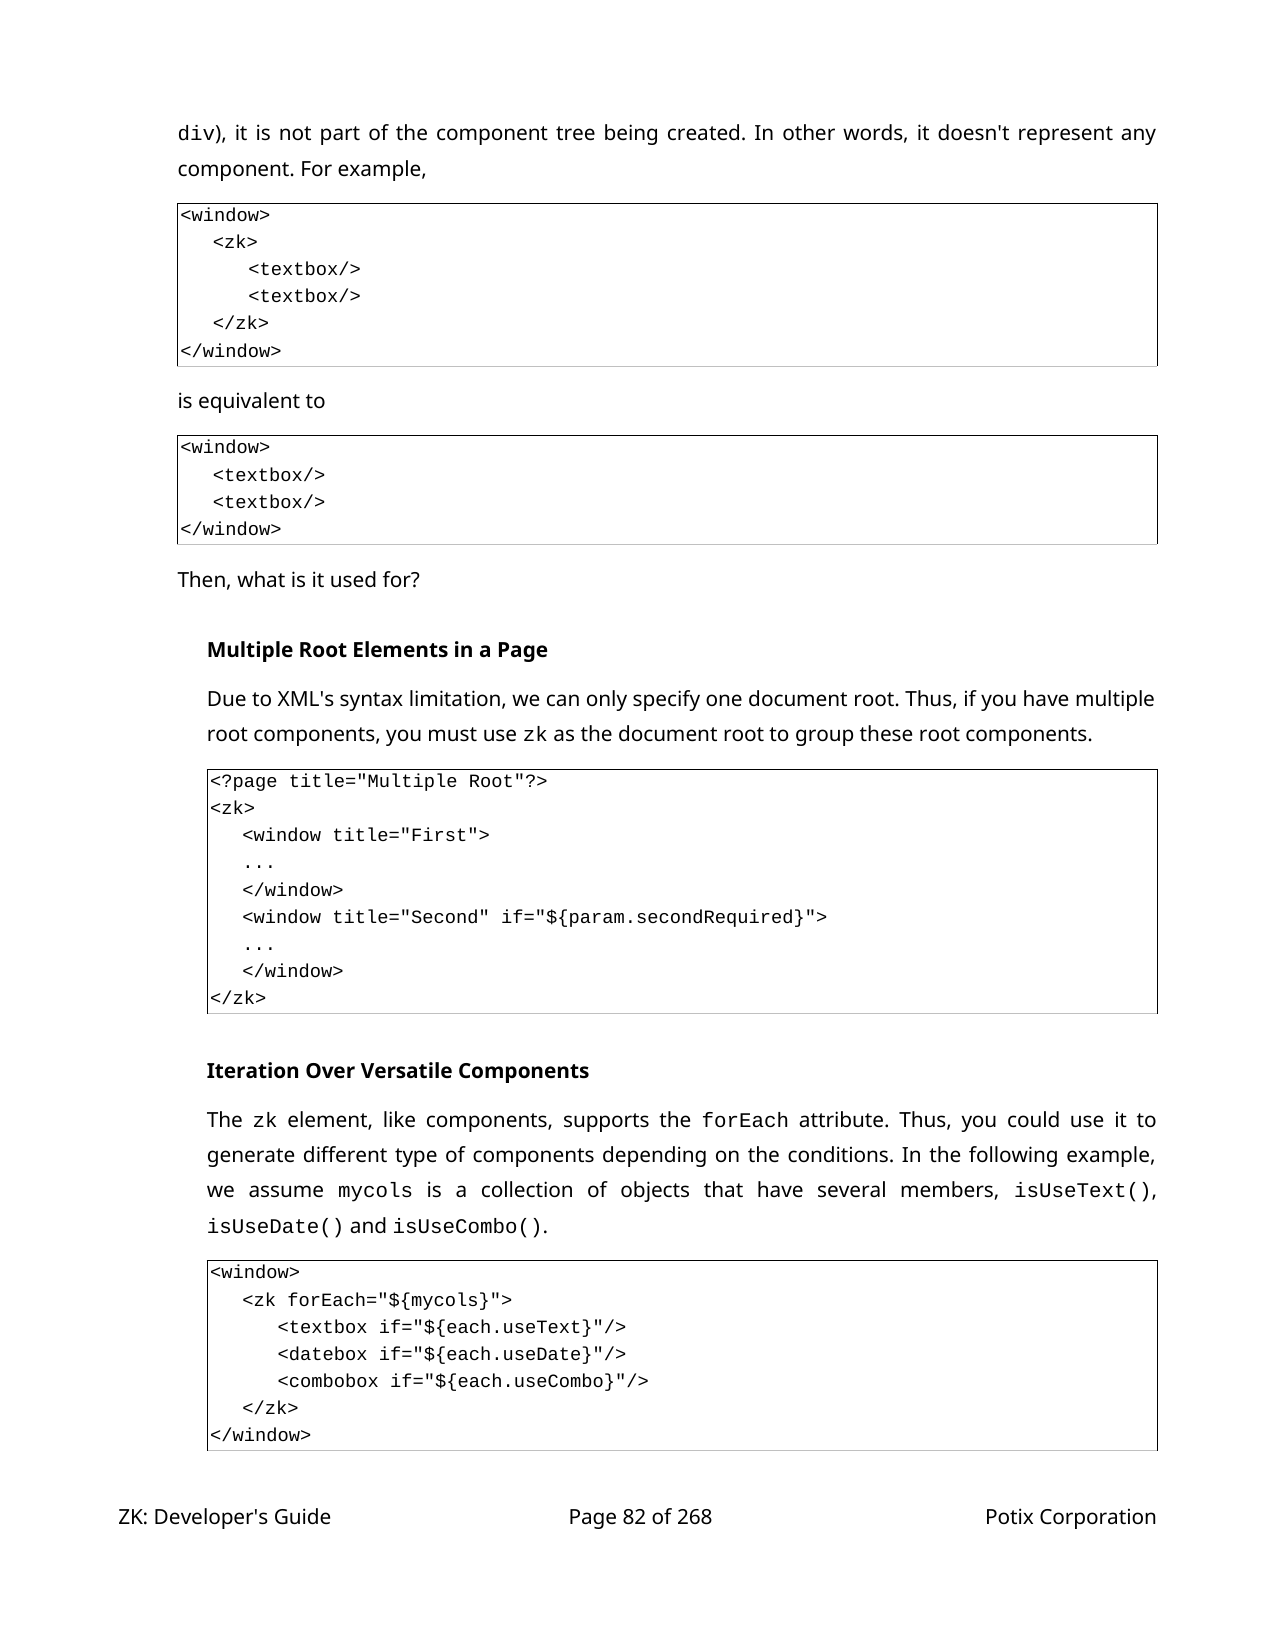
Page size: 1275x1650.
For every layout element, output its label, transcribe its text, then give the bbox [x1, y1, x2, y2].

text </zk> [208, 986, 1157, 1013]
text Due to XML's syntax limitation, we can only specify one document root. Thus, if you have multiple root components, you must use zk as the document root to group these root components. [207, 684, 1157, 748]
text </window> [208, 877, 1157, 902]
text </zk> [178, 311, 1157, 336]
text <zk forEach="${mycols}"> [208, 1287, 1157, 1312]
text </window> [178, 338, 1157, 366]
text </window> [208, 1423, 1157, 1450]
text <zk> [178, 230, 1157, 254]
text <textbox/> [178, 257, 1157, 281]
text <window> [178, 204, 1157, 227]
text ... [208, 932, 1157, 956]
subtitle Multiple Root Elements in a Page [207, 635, 1157, 664]
text </window> [208, 959, 1157, 983]
text <window title="First"> [208, 823, 1157, 847]
text </window> [178, 517, 1157, 544]
text <?page title="Multiple Root"?> [208, 770, 1157, 793]
text <zk> [208, 796, 1157, 820]
subtitle Iteration Over Versatile Components [207, 1056, 1157, 1084]
text is equivalent to [177, 386, 1157, 414]
text <textbox/> [178, 462, 1157, 487]
text <window title="Second" if="${param.secondRequired}"> [208, 904, 1157, 929]
text The zk element, like components, supports the forEach attribute. Thus, you could use it to generate different type of components depending on the conditions. In the following example, we assume mycols is a collection of objects that have several members, isUseText(), isUseDate() and isUseCombo(). [207, 1105, 1157, 1239]
text <textbox if="${each.useText}"/> [208, 1314, 1157, 1339]
text ... [208, 850, 1157, 874]
text <combobox if="${each.useCombo}"/> [208, 1369, 1157, 1393]
text Then, what is it used for? [177, 565, 1157, 593]
text <window> [178, 436, 1157, 459]
text </zk> [208, 1396, 1157, 1420]
text <datebox if="${each.useDate}"/> [208, 1342, 1157, 1366]
text <textbox/> [178, 489, 1157, 514]
text div), it is not part of the component tree being created. In other words, it doesn't represent any component. For example, [177, 118, 1157, 182]
text <textbox/> [178, 284, 1157, 308]
text <window> [208, 1261, 1157, 1284]
